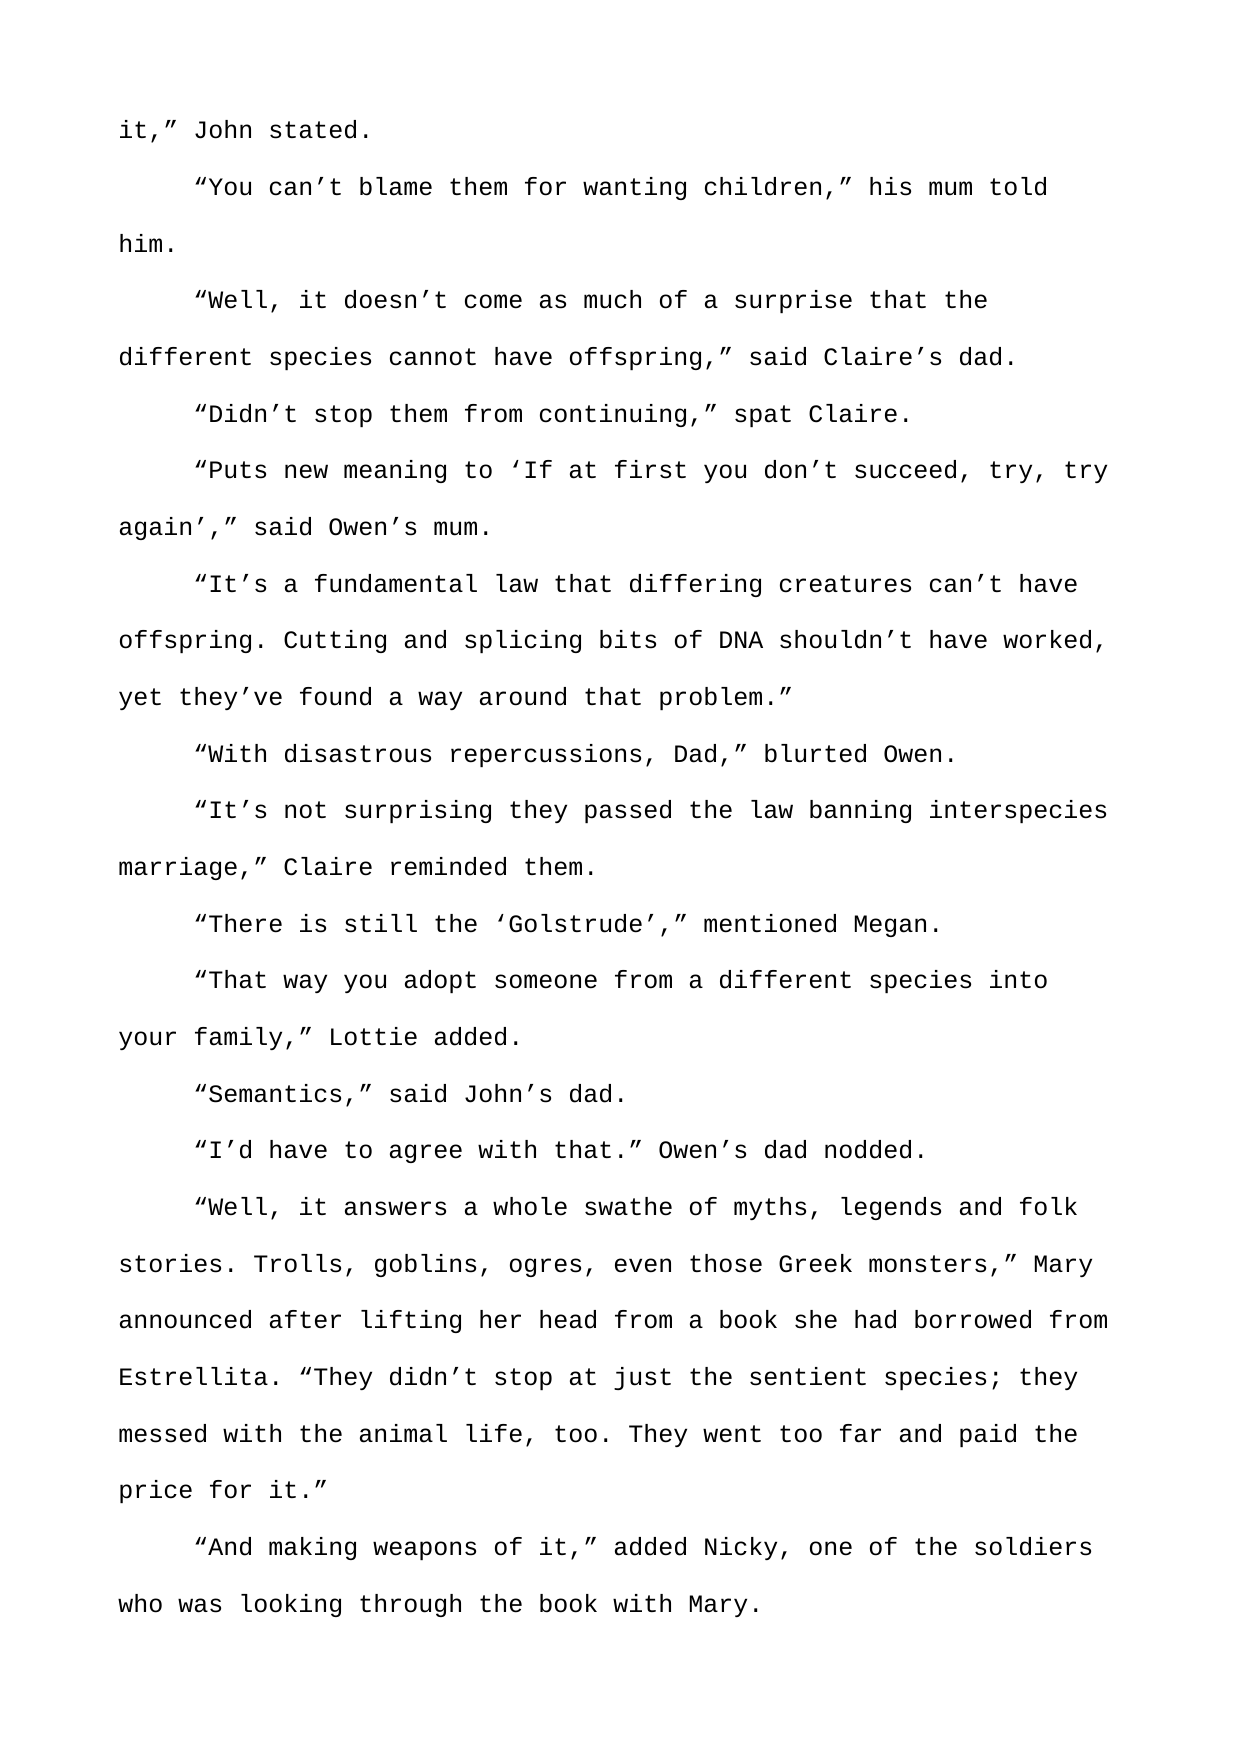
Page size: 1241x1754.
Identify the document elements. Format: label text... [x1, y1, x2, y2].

text “It’s not surprising they passed the law banning interspecies marriage,” Claire reminded them. [118, 798, 1122, 883]
text “Well, it doesn’t come as much of a surprise that the different species cannot have offspring,” said Claire’s dad. [118, 288, 1122, 373]
text “Didn’t stop them from continuing,” spat Claire. [118, 401, 1122, 430]
text “Puts new meaning to ‘If at first you don’t succeed, try, try again’,” said Owen’s mum. [118, 458, 1122, 543]
text “With disastrous repercussions, Dad,” blurted Owen. [118, 741, 1122, 770]
text “There is still the ‘Golstrude’,” mentioned Megan. [118, 911, 1122, 940]
text “It’s a fundamental law that differing creatures can’t have offspring. Cutting and splicing bits of DNA shouldn’t have worked, yet they’ve found a way around that problem.” [118, 571, 1122, 713]
text it,” John stated. [118, 118, 1122, 146]
text “You can’t blame them for wanting children,” his mum told him. [118, 175, 1122, 260]
text “I’d have to agree with that.” Owen’s dad nodded. [118, 1138, 1122, 1166]
text “Semantics,” said John’s dad. [118, 1081, 1122, 1110]
text “Well, it answers a whole swathe of myths, legends and folk stories. Trolls, goblins, ogres, even those Greek monsters,” Mary announced after lifting her head from a book she had borrowed from Estrellita. “They didn’t stop at just the sentient species; they messed with the animal life, too. They went too far and paid the price for it.” [118, 1195, 1122, 1506]
text “And making weapons of it,” added Nicky, one of the soldiers who was looking through the book with Mary. [118, 1535, 1122, 1620]
text “That way you adopt someone from a different species into your family,” Lottie added. [118, 968, 1122, 1053]
